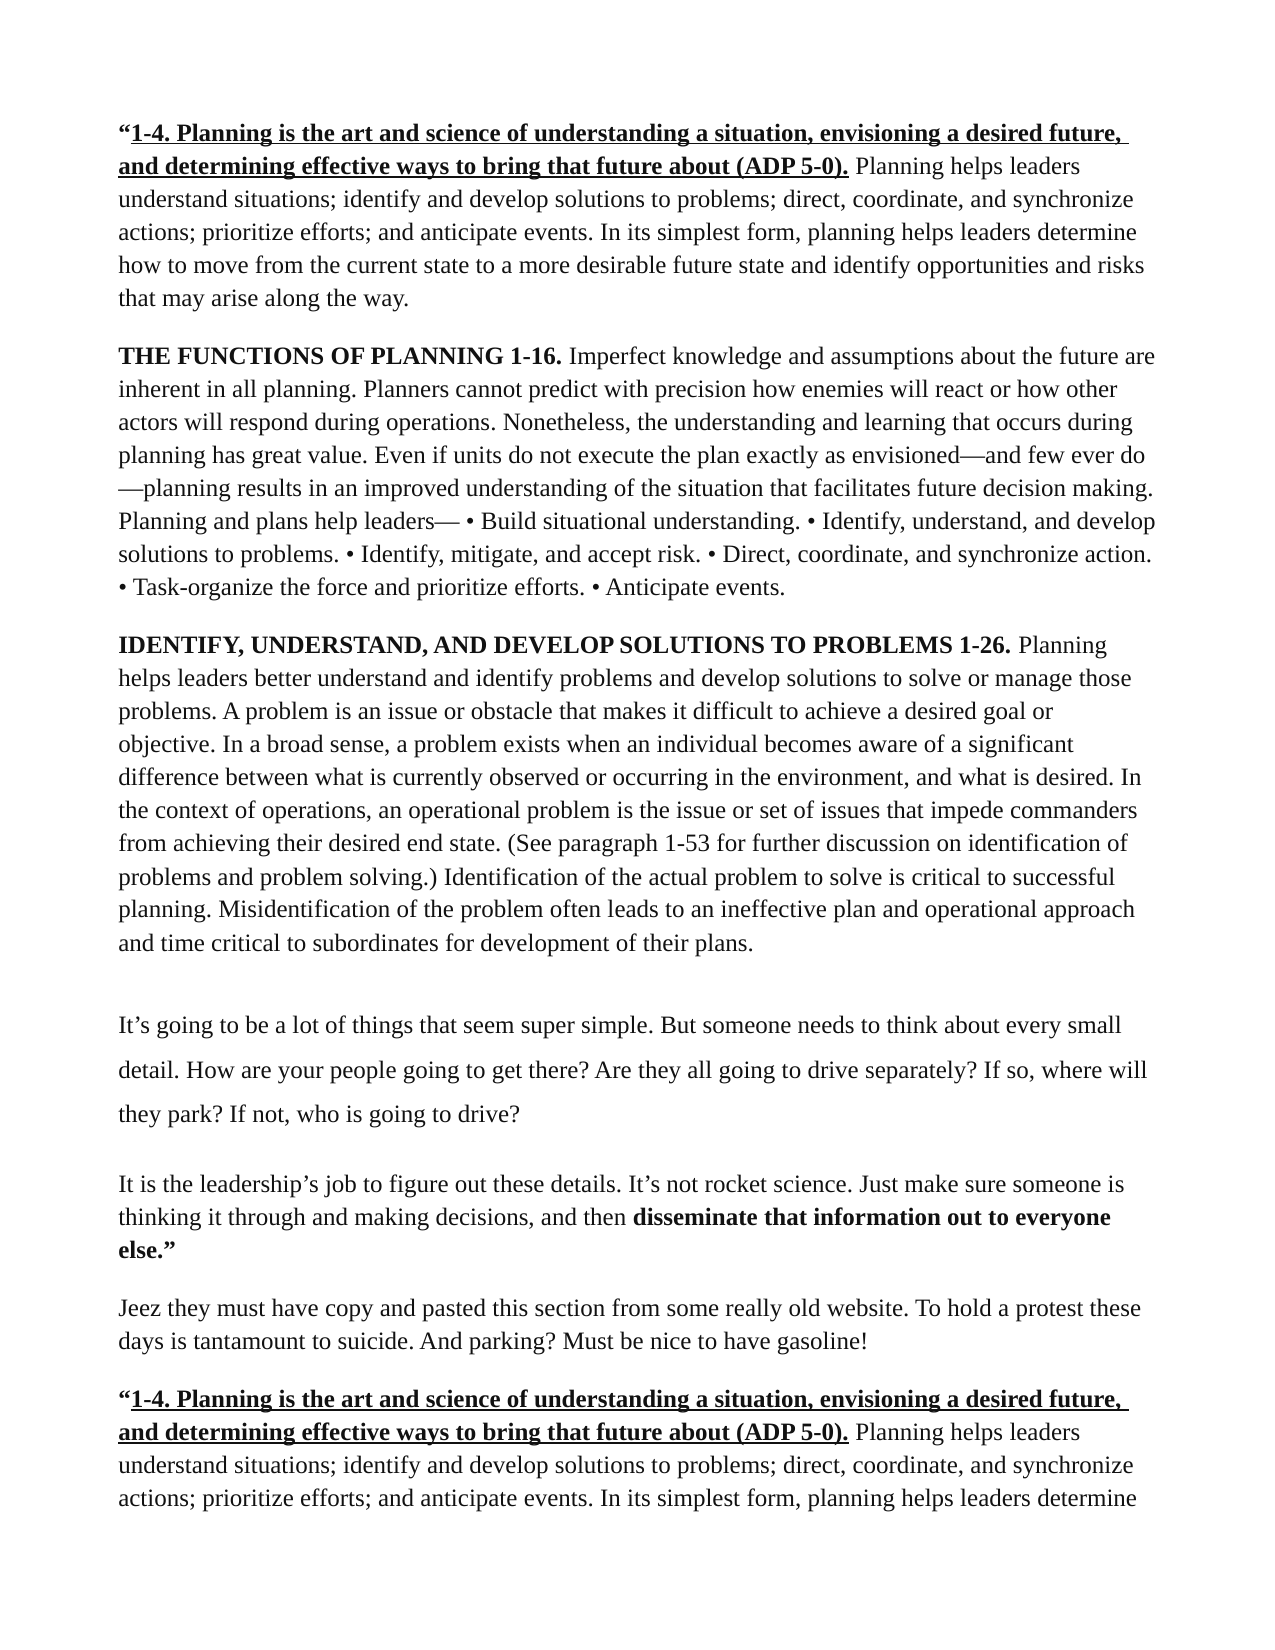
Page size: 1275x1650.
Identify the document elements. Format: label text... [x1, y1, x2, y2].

text “1-4. Planning is the art and science of understanding a situation, envisioning a desired future, and determining effective ways to bring that future about (ADP 5-0). Planning helps leaders understand situations; identify and develop solutions to problems; direct, coordinate, and synchronize actions; prioritize efforts; and anticipate events. In its simplest form, planning helps leaders determine [118, 1384, 1157, 1512]
text IDENTIFY, UNDERSTAND, AND DEVELOP SOLUTIONS TO PROBLEMS 1-26. Planning helps leaders better understand and identify problems and develop solutions to solve or manage those problems. A problem is an issue or obstacle that makes it difficult to achieve a desired goal or objective. In a broad sense, a problem exists when an individual becomes aware of a significant difference between what is currently observed or occurring in the environment, and what is desired. In the context of operations, an operational problem is the issue or set of issues that impede commanders from achieving their desired end state. (See paragraph 1-53 for further discussion on identification of problems and problem solving.) Identification of the actual problem to solve is critical to successful planning. Misidentification of the problem often leads to an ineffective plan and operational approach and time critical to subordinates for development of their plans. [118, 630, 1157, 956]
text THE FUNCTIONS OF PLANNING 1-16. Imperfect knowledge and assumptions about the future are inherent in all planning. Planners cannot predict with precision how enemies will react or how other actors will respond during operations. Nonetheless, the understanding and learning that occurs during planning has great value. Even if units do not execute the plan exactly as envisioned—and few ever do—planning results in an improved understanding of the situation that facilitates future decision making. Planning and plans help leaders— • Build situational understanding. • Identify, understand, and develop solutions to problems. • Identify, mitigate, and accept risk. • Direct, coordinate, and synchronize action. • Task-organize the force and prioritize efforts. • Anticipate events. [118, 341, 1157, 601]
text It is the leadership’s job to figure out these details. It’s not rocket science. Just make sure someone is thinking it through and making decisions, and then disseminate that information out to everyone else.” [118, 1169, 1157, 1264]
text Jeez they must have copy and pasted this section from some really old website. To hold a protest these days is tantamount to suicide. And parking? Must be nice to have gasoline! [118, 1293, 1157, 1355]
text It’s going to be a lot of things that seem super simple. But someone needs to think about every small detail. How are your people going to get there? Are they all going to drive separately? If so, where will they park? If not, who is going to drive? [118, 1011, 1157, 1128]
text “1-4. Planning is the art and science of understanding a situation, envisioning a desired future, and determining effective ways to bring that future about (ADP 5-0). Planning helps leaders understand situations; identify and develop solutions to problems; direct, coordinate, and synchronize actions; prioritize efforts; and anticipate events. In its simplest form, planning helps leaders determine how to move from the current state to a more desirable future state and identify opportunities and risks that may arise along the way. [118, 118, 1157, 312]
